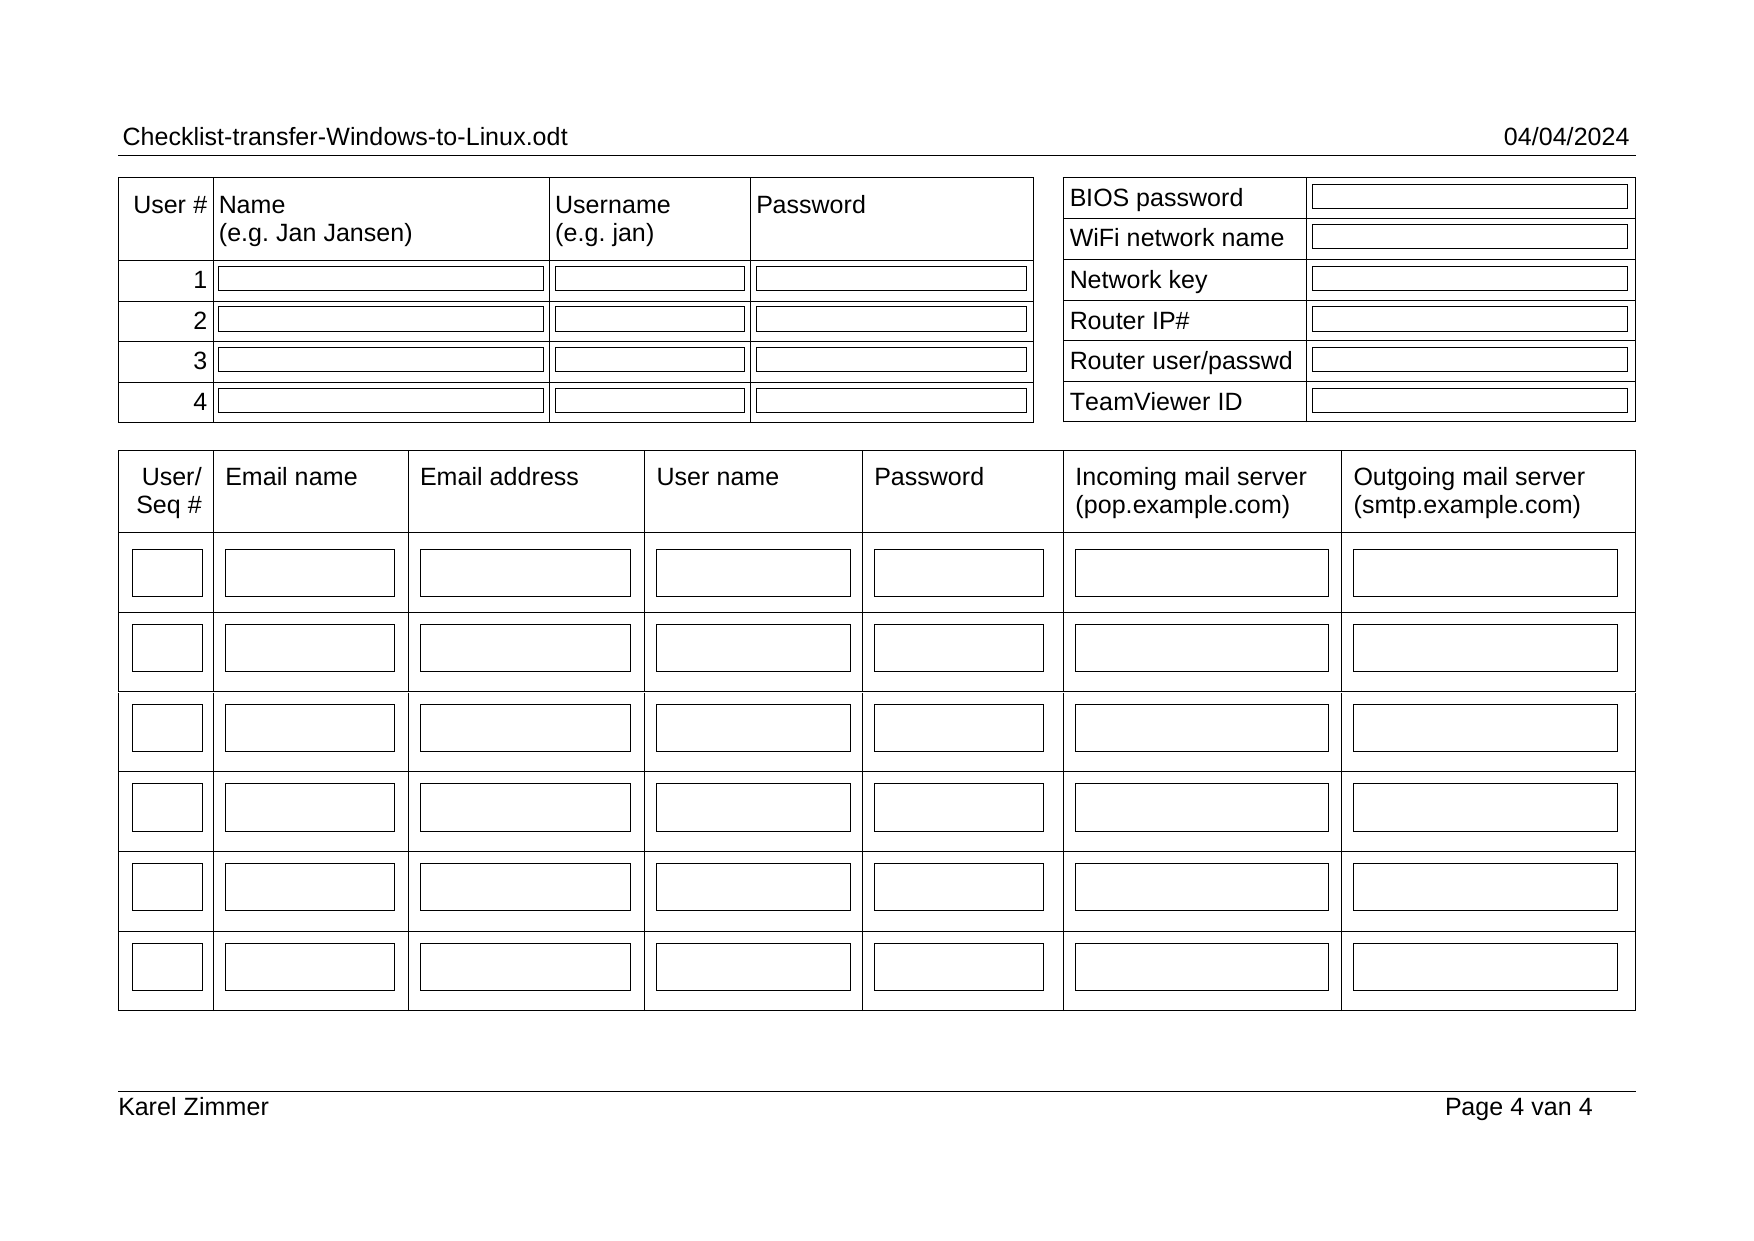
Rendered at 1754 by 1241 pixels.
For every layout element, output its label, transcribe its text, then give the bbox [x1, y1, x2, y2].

table_cell [645, 772, 862, 851]
table_cell [550, 342, 750, 382]
table_cell [119, 932, 213, 1010]
table_cell [550, 302, 750, 341]
table_cell [863, 772, 1063, 851]
table_cell [863, 533, 1063, 612]
table_cell [1034, 341, 1063, 382]
table_cell [409, 693, 644, 771]
table_cell [751, 342, 1033, 382]
table_cell Router IP# [1064, 301, 1306, 340]
table_cell [1064, 852, 1341, 931]
table_header Password [751, 178, 1033, 260]
table_cell [1342, 772, 1635, 851]
table_cell [1034, 382, 1063, 422]
table_cell [409, 533, 644, 612]
table_cell [550, 261, 750, 301]
table_cell [863, 932, 1063, 1010]
table_cell [863, 693, 1063, 771]
table_cell [751, 383, 1033, 422]
table_header Incoming mail server (pop.example.com) [1064, 451, 1341, 532]
table_cell [409, 613, 644, 691]
table_cell [409, 852, 644, 931]
table_cell [645, 613, 862, 691]
table_cell [1064, 932, 1341, 1010]
table_cell [214, 342, 549, 382]
table_header Name (e.g. Jan Jansen) [214, 178, 549, 260]
table_cell [1342, 693, 1635, 771]
table_header Email name [214, 451, 408, 532]
table_header [1307, 178, 1635, 218]
table_cell [1064, 613, 1341, 691]
table_header User/Seq # [119, 451, 213, 532]
table_cell [214, 302, 549, 341]
table_cell [1307, 260, 1635, 300]
table_cell [1307, 219, 1635, 259]
table_cell [1342, 932, 1635, 1010]
table_header Outgoing mail server (smtp.example.com) [1342, 451, 1635, 532]
table_cell Network key [1064, 260, 1306, 300]
table_cell [645, 852, 862, 931]
table_cell WiFi network name [1064, 219, 1306, 259]
table_cell [1307, 301, 1635, 340]
table_header User # [119, 178, 213, 260]
table_cell [119, 613, 213, 691]
table_cell [1342, 533, 1635, 612]
table_cell [214, 772, 408, 851]
table_header Username (e.g. jan) [550, 178, 750, 260]
table_cell [1307, 341, 1635, 381]
table_cell [550, 383, 750, 422]
table_cell 4 [119, 383, 213, 422]
table_cell [645, 693, 862, 771]
table_cell [214, 261, 549, 301]
table_cell [119, 533, 213, 612]
table_cell [409, 932, 644, 1010]
table_cell TeamViewer ID [1064, 382, 1306, 421]
table_cell [1034, 260, 1063, 301]
table_cell [214, 693, 408, 771]
table_cell [1342, 852, 1635, 931]
table_cell [863, 852, 1063, 931]
table_cell [1307, 382, 1635, 421]
table_cell [214, 533, 408, 612]
table_cell 3 [119, 342, 213, 382]
table_cell Router user/passwd [1064, 341, 1306, 381]
table_cell [119, 693, 213, 771]
table_cell 2 [119, 302, 213, 341]
table_cell [1064, 693, 1341, 771]
table_cell [214, 932, 408, 1010]
table_cell [119, 772, 213, 851]
table_cell [751, 261, 1033, 301]
table_cell [214, 852, 408, 931]
table_cell [863, 613, 1063, 691]
table_cell [409, 772, 644, 851]
table_cell [1064, 772, 1341, 851]
table_cell [1034, 301, 1063, 341]
table_cell [214, 383, 549, 422]
table_header [1034, 177, 1063, 219]
table_cell [645, 533, 862, 612]
table_cell [751, 302, 1033, 341]
table_cell [119, 852, 213, 931]
table_cell [1342, 613, 1635, 691]
table_header Password [863, 451, 1063, 532]
table_cell [214, 613, 408, 691]
table_header BIOS password [1064, 178, 1306, 218]
table_cell 1 [119, 261, 213, 301]
table_cell [1034, 219, 1063, 260]
table_cell [645, 932, 862, 1010]
table_header Email address [409, 451, 644, 532]
table_cell [1064, 533, 1341, 612]
table_header User name [645, 451, 862, 532]
